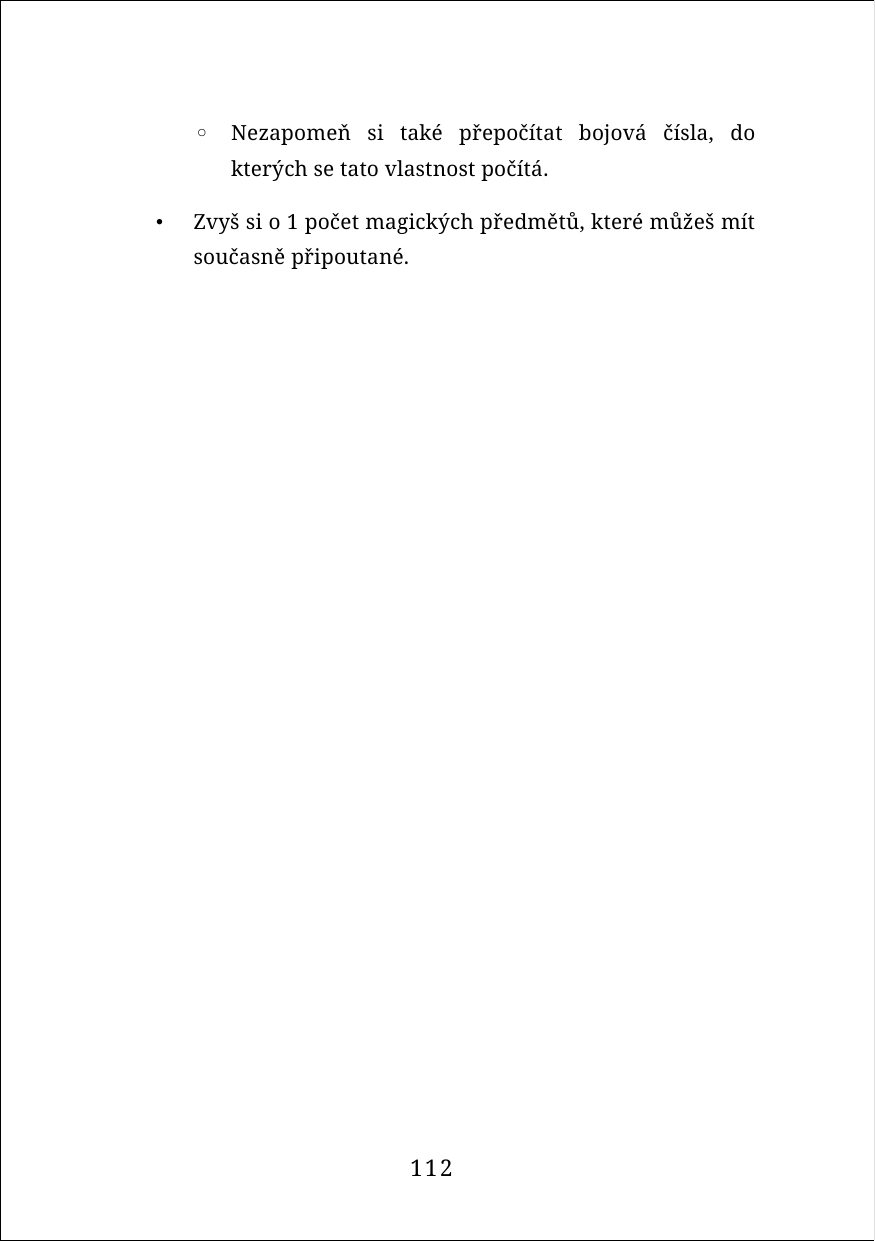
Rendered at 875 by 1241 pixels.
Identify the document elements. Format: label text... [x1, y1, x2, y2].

list Zvyš si o 1 počet magických předmětů, které můžeš mít současně připoutané. [156, 207, 756, 271]
list Nezapomeň si také přepočítat bojová čísla, do kterých se tato vlastnost počítá. [193, 118, 756, 182]
